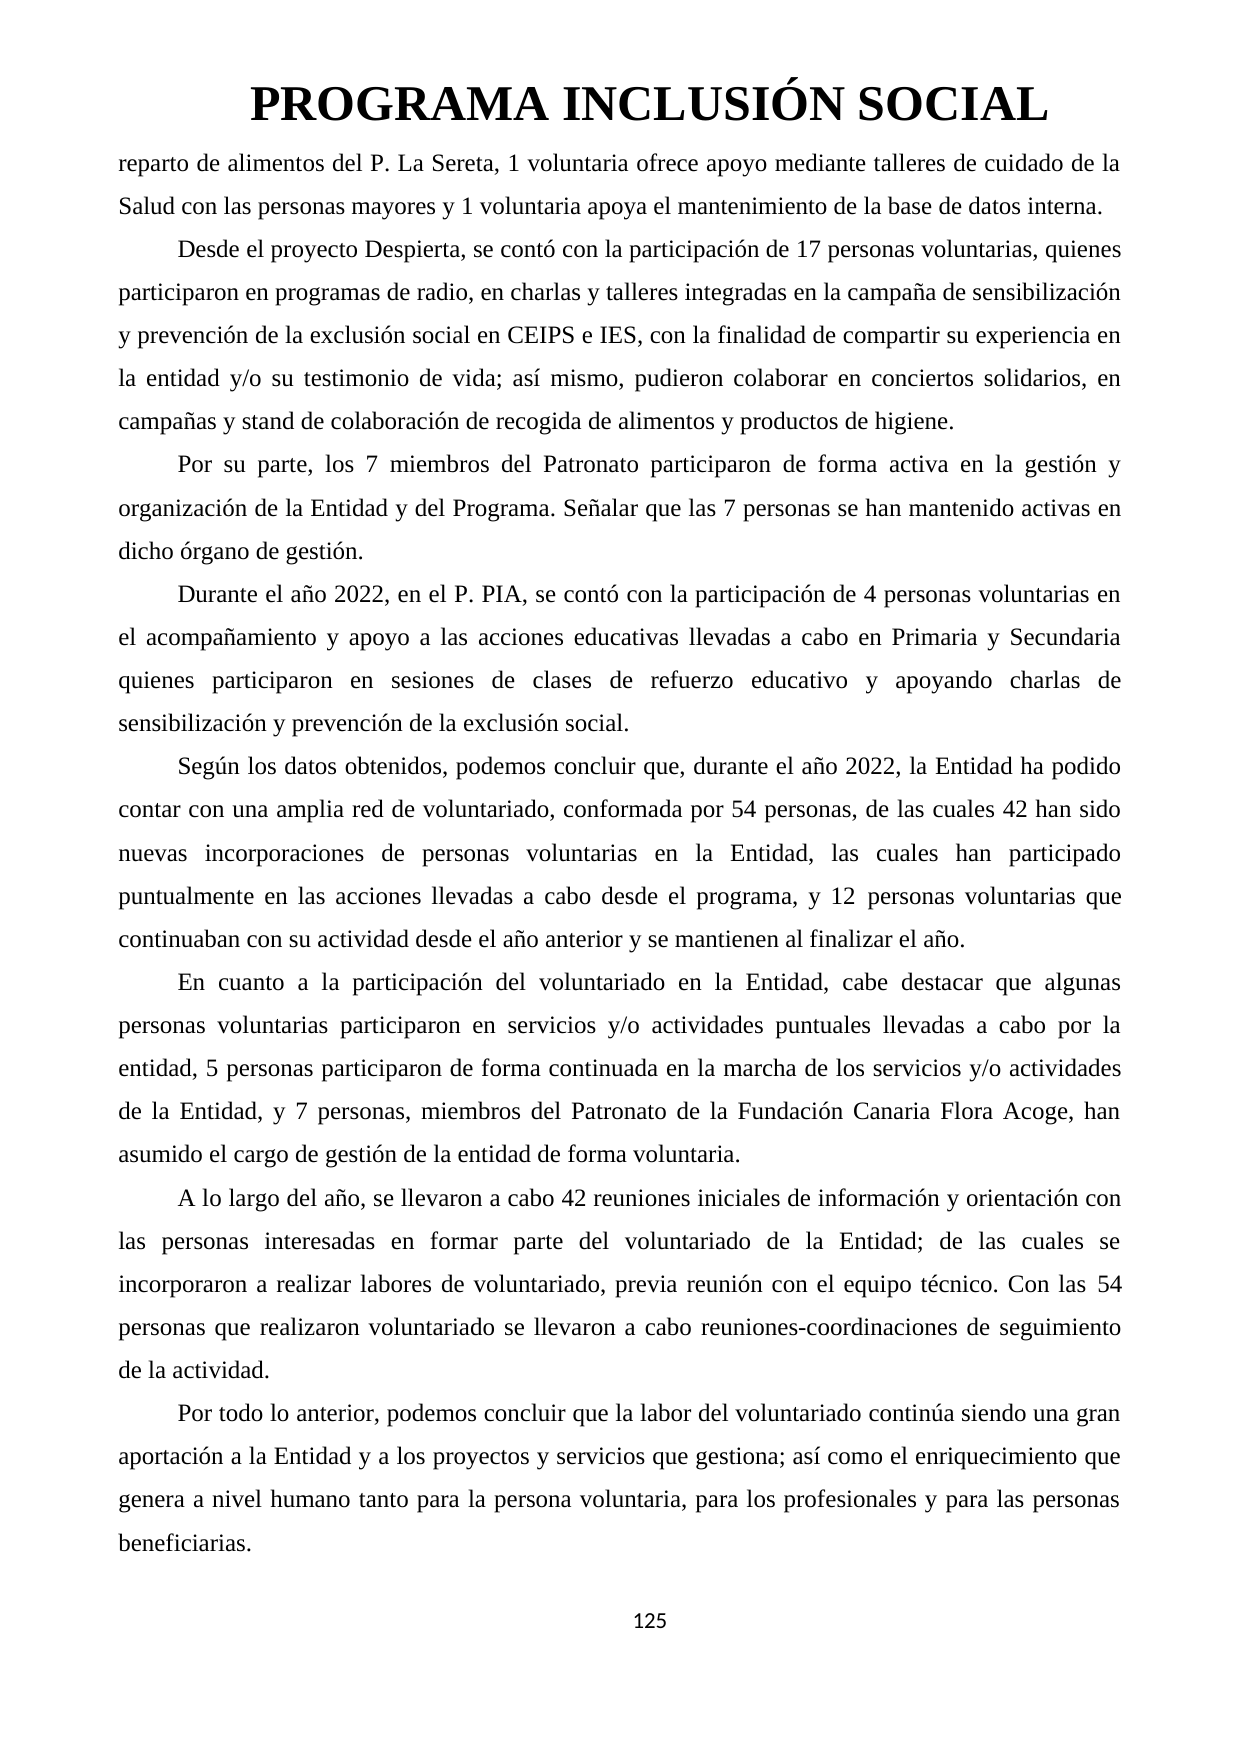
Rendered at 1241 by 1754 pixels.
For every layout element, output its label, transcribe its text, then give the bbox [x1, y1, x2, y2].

text Por todo lo anterior, podemos concluir que la labor del voluntariado continúa siendo una gran aportación a la Entidad y a los proyectos y servicios que gestiona; así como el enriquecimiento que genera a nivel humano tanto para la persona voluntaria, para los profesionales y para las personas beneficiarias. [118, 1398, 1122, 1556]
text A lo largo del año, se llevaron a cabo 42 reuniones iniciales de información y orientación con las personas interesadas en formar parte del voluntariado de la Entidad; de las cuales se incorporaron a realizar labores de voluntariado, previa reunión con el equipo técnico. Con las 54 personas que realizaron voluntariado se llevaron a cabo reuniones-coordinaciones de seguimiento de la actividad. [118, 1183, 1122, 1384]
text Desde el proyecto Despierta, se contó con la participación de 17 personas voluntarias, quienes participaron en programas de radio, en charlas y talleres integradas en la campaña de sensibilización y prevención de la exclusión social en CEIPS e IES, con la finalidad de compartir su experiencia en la entidad y/o su testimonio de vida; así mismo, pudieron colaborar en conciertos solidarios, en campañas y stand de colaboración de recogida de alimentos y productos de higiene. [118, 234, 1122, 435]
text En cuanto a la participación del voluntariado en la Entidad, cabe destacar que algunas personas voluntarias participaron en servicios y/o actividades puntuales llevadas a cabo por la entidad, 5 personas participaron de forma continuada en la marcha de los servicios y/o actividades de la Entidad, y 7 personas, miembros del Patronato de la Fundación Canaria Flora Acoge, han asumido el cargo de gestión de la entidad de forma voluntaria. [118, 967, 1122, 1168]
text Durante el año 2022, en el P. PIA, se contó con la participación de 4 personas voluntarias en el acompañamiento y apoyo a las acciones educativas llevadas a cabo en Primaria y Secundaria quienes participaron en sesiones de clases de refuerzo educativo y apoyando charlas de sensibilización y prevención de la exclusión social. [118, 579, 1122, 737]
text Según los datos obtenidos, podemos concluir que, durante el año 2022, la Entidad ha podido contar con una amplia red de voluntariado, conformada por 54 personas, de las cuales 42 han sido nuevas incorporaciones de personas voluntarias en la Entidad, las cuales han participado puntualmente en las acciones llevadas a cabo desde el programa, y 12 personas voluntarias que continuaban con su actividad desde el año anterior y se mantienen al finalizar el año. [118, 751, 1122, 953]
text Por su parte, los 7 miembros del Patronato participaron de forma activa en la gestión y organización de la Entidad y del Programa. Señalar que las 7 personas se han mantenido activas en dicho órgano de gestión. [118, 449, 1122, 564]
text reparto de alimentos del P. La Sereta, 1 voluntaria ofrece apoyo mediante talleres de cuidado de la Salud con las personas mayores y 1 voluntaria apoya el mantenimiento de la base de datos interna. [118, 148, 1122, 219]
